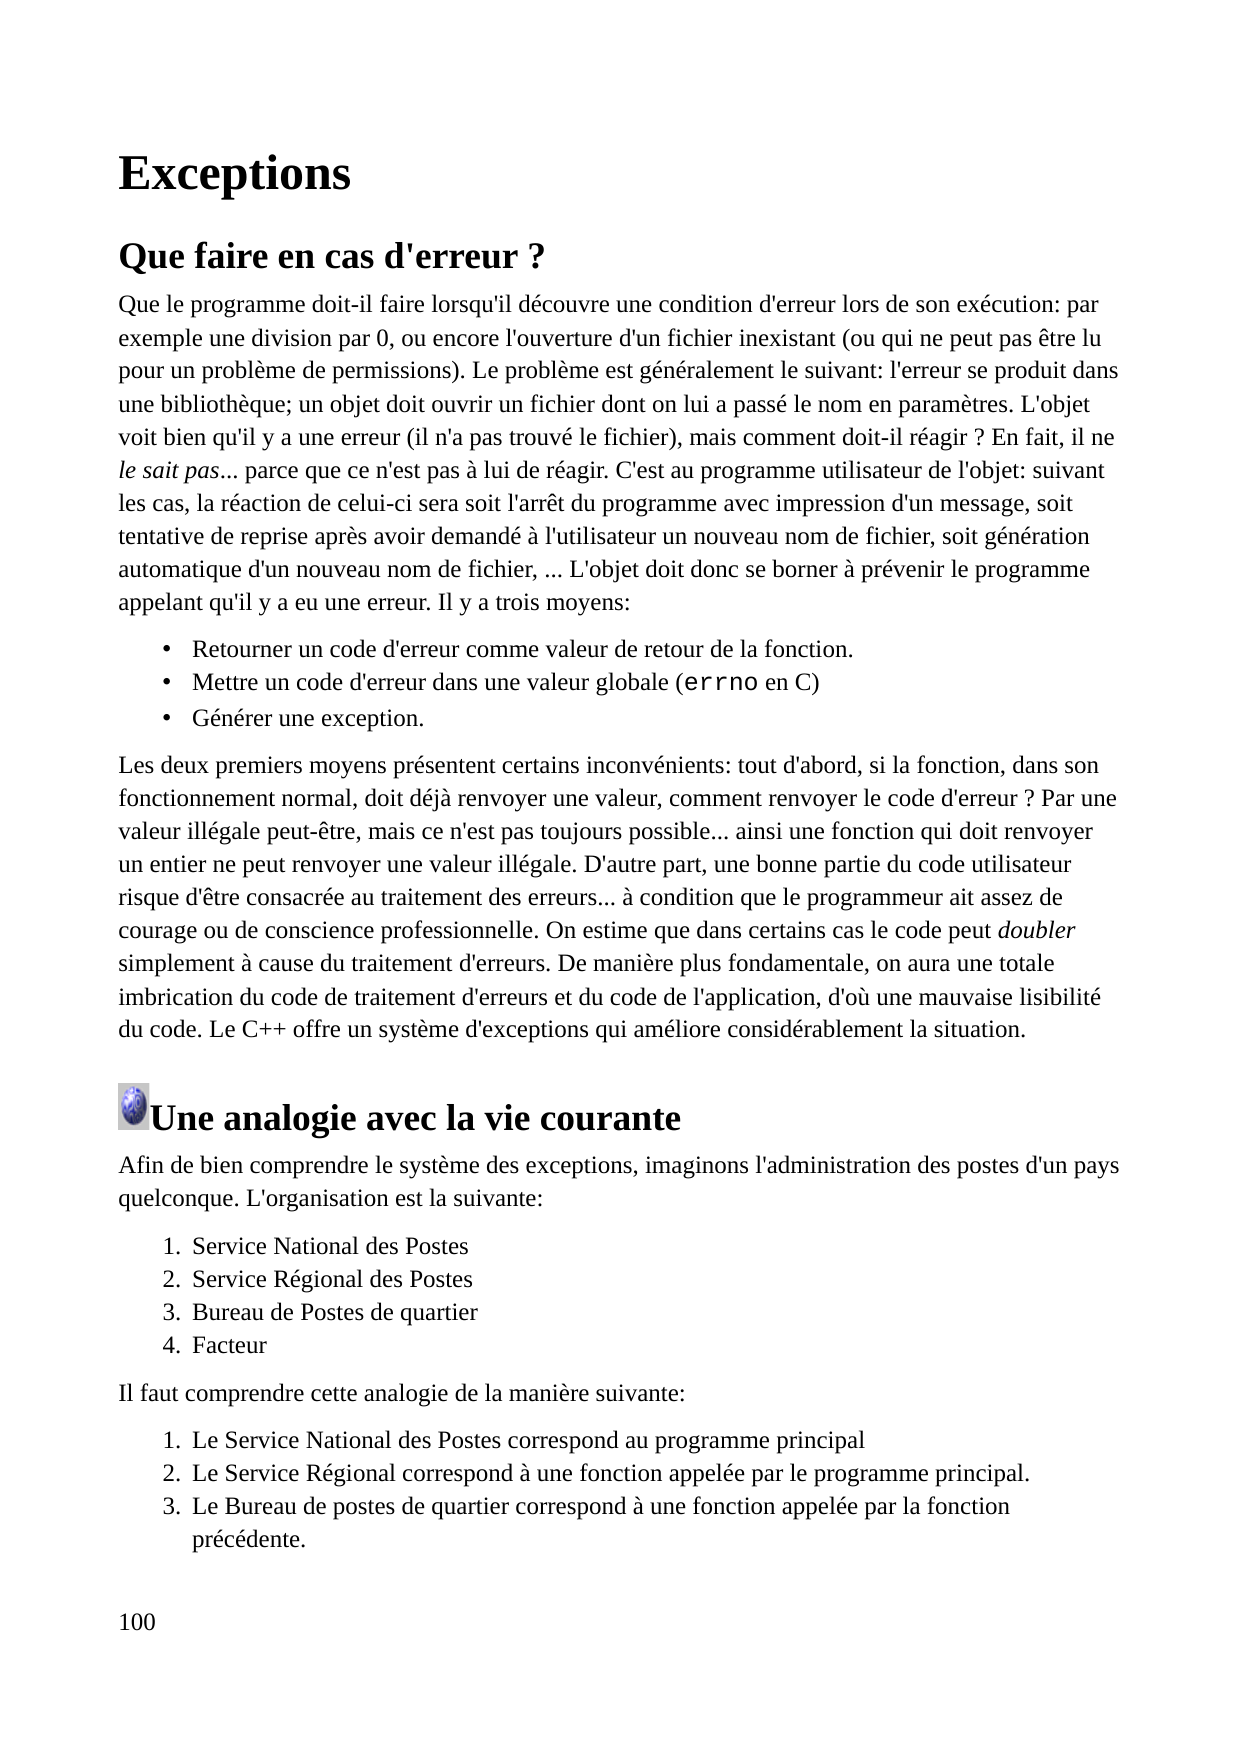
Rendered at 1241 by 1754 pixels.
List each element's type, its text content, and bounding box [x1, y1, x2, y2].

list Générer une exception. [162, 703, 1122, 732]
text Que le programme doit-il faire lorsqu'il découvre une condition d'erreur lors de son exécution: par exemple une division par 0, ou encore l'ouverture d'un fichier inexistant (ou qui ne peut pas être lu pour un problème de permissions). Le problème est généralement le suivant: l'erreur se produit dans une bibliothèque; un objet doit ouvrir un fichier dont on lui a passé le nom en paramètres. L'objet voit bien qu'il y a une erreur (il n'a pas trouvé le fichier), mais comment doit-il réagir ? En fait, il ne le sait pas... parce que ce n'est pas à lui de réagir. C'est au programme utilisateur de l'objet: suivant les cas, la réaction de celui-ci sera soit l'arrêt du programme avec impression d'un message, soit tentative de reprise après avoir demandé à l'utilisateur un nouveau nom de fichier, soit génération automatique d'un nouveau nom de fichier, ... L'objet doit donc se borner à prévenir le programme appelant qu'il y a eu une erreur. Il y a trois moyens: [118, 289, 1122, 616]
subtitle Que faire en cas d'erreur ? [118, 234, 1122, 277]
list Retourner un code d'erreur comme valeur de retour de la fonction. [162, 634, 1122, 663]
text Afin de bien comprendre le système des exceptions, imaginons l'administration des postes d'un pays quelconque. L'organisation est la suivante: [118, 1151, 1122, 1212]
list Service Régional des Postes [162, 1264, 1122, 1293]
text Il faut comprendre cette analogie de la manière suivante: [118, 1378, 1122, 1407]
list Facteur [162, 1330, 1122, 1359]
list Bureau de Postes de quartier [162, 1297, 1122, 1326]
picture [118, 1083, 150, 1130]
list Le Service Régional correspond à une fonction appelée par le programme principal. [162, 1458, 1122, 1487]
list Le Bureau de postes de quartier correspond à une fonction appelée par la fonction précédente. [162, 1491, 1122, 1553]
list Mettre un code d'erreur dans une valeur globale (errno en C) [162, 667, 1122, 698]
list Service National des Postes [162, 1231, 1122, 1260]
list Le Service National des Postes correspond au programme principal [162, 1425, 1122, 1454]
subtitle Une analogie avec la vie courante [118, 1083, 1122, 1138]
text Les deux premiers moyens présentent certains inconvénients: tout d'abord, si la fonction, dans son fonctionnement normal, doit déjà renvoyer une valeur, comment renvoyer le code d'erreur ? Par une valeur illégale peut-être, mais ce n'est pas toujours possible... ainsi une fonction qui doit renvoyer un entier ne peut renvoyer une valeur illégale. D'autre part, une bonne partie du code utilisateur risque d'être consacrée au traitement des erreurs... à condition que le programmeur ait assez de courage ou de conscience professionnelle. On estime que dans certains cas le code peut doubler simplement à cause du traitement d'erreurs. De manière plus fondamentale, on aura une totale imbrication du code de traitement d'erreurs et du code de l'application, d'où une mauvaise lisibilité du code. Le C++ offre un système d'exceptions qui améliore considérablement la situation. [118, 750, 1122, 1043]
subtitle Exceptions [118, 143, 1122, 201]
